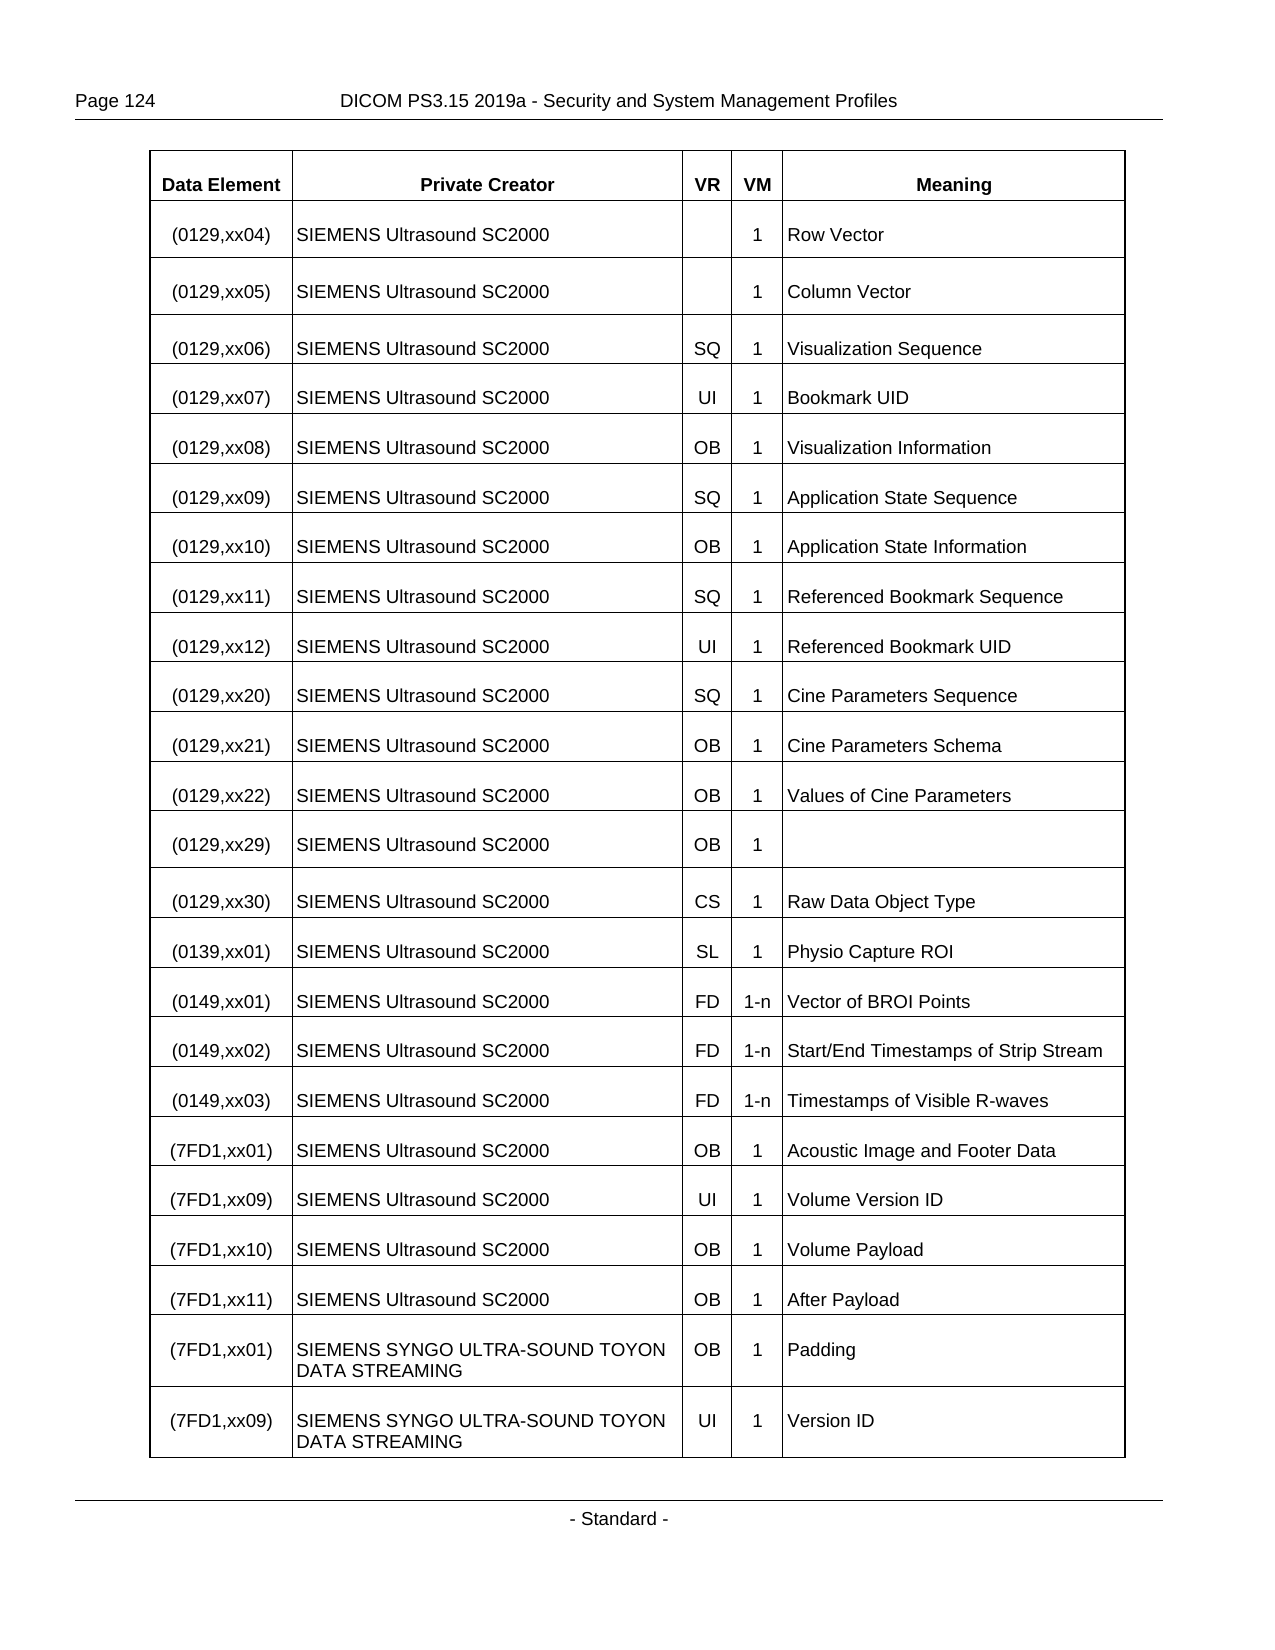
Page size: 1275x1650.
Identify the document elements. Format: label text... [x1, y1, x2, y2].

table_cell (7FD1,xx01) [151, 1117, 292, 1165]
table_cell (0149,xx02) [151, 1017, 292, 1066]
table_cell Volume Payload [783, 1216, 1124, 1265]
table_cell 1 [732, 918, 782, 967]
table_cell Column Vector [783, 258, 1124, 313]
table_cell Timestamps of Visible R-waves [783, 1067, 1124, 1116]
table_cell SQ [683, 464, 731, 512]
table_cell SIEMENS Ultrasound SC2000 [293, 1266, 682, 1314]
table_cell SIEMENS Ultrasound SC2000 [293, 918, 682, 967]
table_cell [783, 811, 1124, 867]
table_cell (0129,xx29) [151, 811, 292, 867]
table_cell OB [683, 513, 731, 562]
table_cell SIEMENS Ultrasound SC2000 [293, 662, 682, 711]
table_cell [683, 258, 731, 313]
table_cell SIEMENS Ultrasound SC2000 [293, 258, 682, 313]
table_cell (0129,xx22) [151, 762, 292, 810]
table_cell OB [683, 1266, 731, 1314]
table_cell (0129,xx12) [151, 613, 292, 661]
table_cell SIEMENS Ultrasound SC2000 [293, 315, 682, 363]
table_cell SIEMENS Ultrasound SC2000 [293, 868, 682, 917]
table_cell Start/End Timestamps of Strip Stream [783, 1017, 1124, 1066]
table_cell Application State Information [783, 513, 1124, 562]
table_cell (0139,xx01) [151, 918, 292, 967]
table_cell FD [683, 968, 731, 1016]
table_cell Raw Data Object Type [783, 868, 1124, 917]
table_cell SIEMENS Ultrasound SC2000 [293, 1216, 682, 1265]
table_cell SIEMENS Ultrasound SC2000 [293, 712, 682, 761]
table_cell SIEMENS Ultrasound SC2000 [293, 1067, 682, 1116]
table_cell [683, 201, 731, 257]
table_cell 1 [732, 201, 782, 257]
table_cell (0129,xx07) [151, 364, 292, 413]
table_cell SIEMENS SYNGO ULTRA-SOUND TOYON DATA STREAMING [293, 1387, 682, 1457]
table_cell SIEMENS Ultrasound SC2000 [293, 464, 682, 512]
table_cell Acoustic Image and Footer Data [783, 1117, 1124, 1165]
table_cell (0129,xx20) [151, 662, 292, 711]
table_cell SIEMENS Ultrasound SC2000 [293, 513, 682, 562]
table_cell 1 [732, 662, 782, 711]
table_cell OB [683, 1216, 731, 1265]
table_cell OB [683, 1117, 731, 1165]
table_cell 1 [732, 868, 782, 917]
table_cell Volume Version ID [783, 1166, 1124, 1215]
table_cell 1-n [732, 968, 782, 1016]
table_cell SIEMENS SYNGO ULTRA-SOUND TOYON DATA STREAMING [293, 1315, 682, 1386]
table_cell Physio Capture ROI [783, 918, 1124, 967]
table_cell Application State Sequence [783, 464, 1124, 512]
table_header Meaning [783, 151, 1124, 200]
table_cell (0129,xx11) [151, 563, 292, 612]
table_cell SIEMENS Ultrasound SC2000 [293, 364, 682, 413]
table_header VR [683, 151, 731, 200]
table_header Private Creator [293, 151, 682, 200]
table_cell (7FD1,xx01) [151, 1315, 292, 1386]
table_cell SQ [683, 563, 731, 612]
table_cell (0129,xx30) [151, 868, 292, 917]
table_cell 1 [732, 258, 782, 313]
table_cell SIEMENS Ultrasound SC2000 [293, 1117, 682, 1165]
table_cell 1 [732, 464, 782, 512]
table_cell OB [683, 811, 731, 867]
table_cell SL [683, 918, 731, 967]
table_cell Referenced Bookmark Sequence [783, 563, 1124, 612]
table_cell SIEMENS Ultrasound SC2000 [293, 414, 682, 462]
table_cell Cine Parameters Sequence [783, 662, 1124, 711]
table_cell 1 [732, 811, 782, 867]
table_cell 1 [732, 613, 782, 661]
table_cell SIEMENS Ultrasound SC2000 [293, 1017, 682, 1066]
table_cell SIEMENS Ultrasound SC2000 [293, 613, 682, 661]
table_cell 1 [732, 712, 782, 761]
table_cell SQ [683, 315, 731, 363]
table_cell (0129,xx06) [151, 315, 292, 363]
table_cell CS [683, 868, 731, 917]
table_cell OB [683, 1315, 731, 1386]
table_cell Row Vector [783, 201, 1124, 257]
table_cell UI [683, 1387, 731, 1457]
table_cell OB [683, 762, 731, 810]
table_cell FD [683, 1017, 731, 1066]
table_cell Values of Cine Parameters [783, 762, 1124, 810]
table_cell SQ [683, 662, 731, 711]
table_cell SIEMENS Ultrasound SC2000 [293, 811, 682, 867]
table_cell SIEMENS Ultrasound SC2000 [293, 563, 682, 612]
table_header Data Element [151, 151, 292, 200]
table_cell 1 [732, 762, 782, 810]
table_cell Cine Parameters Schema [783, 712, 1124, 761]
table_cell (0129,xx04) [151, 201, 292, 257]
table_cell 1-n [732, 1067, 782, 1116]
table_cell SIEMENS Ultrasound SC2000 [293, 968, 682, 1016]
table_cell UI [683, 364, 731, 413]
table_cell 1 [732, 1387, 782, 1457]
table_cell OB [683, 414, 731, 462]
table_cell SIEMENS Ultrasound SC2000 [293, 201, 682, 257]
table_cell Version ID [783, 1387, 1124, 1457]
table_cell Vector of BROI Points [783, 968, 1124, 1016]
table_cell 1 [732, 1266, 782, 1314]
table_cell SIEMENS Ultrasound SC2000 [293, 762, 682, 810]
table_cell 1 [732, 513, 782, 562]
table_cell 1 [732, 1166, 782, 1215]
table_cell 1-n [732, 1017, 782, 1066]
table_cell 1 [732, 1216, 782, 1265]
table_cell SIEMENS Ultrasound SC2000 [293, 1166, 682, 1215]
table_cell 1 [732, 1117, 782, 1165]
table_cell After Payload [783, 1266, 1124, 1314]
table_cell (7FD1,xx09) [151, 1166, 292, 1215]
table_cell Bookmark UID [783, 364, 1124, 413]
table_header VM [732, 151, 782, 200]
table_cell (0149,xx01) [151, 968, 292, 1016]
table_cell UI [683, 1166, 731, 1215]
table_cell Visualization Information [783, 414, 1124, 462]
table_cell Visualization Sequence [783, 315, 1124, 363]
table_cell (0129,xx08) [151, 414, 292, 462]
table_cell (0129,xx05) [151, 258, 292, 313]
table_cell 1 [732, 414, 782, 462]
table_cell (0149,xx03) [151, 1067, 292, 1116]
table_cell 1 [732, 364, 782, 413]
table_cell 1 [732, 1315, 782, 1386]
table_cell FD [683, 1067, 731, 1116]
table_cell (7FD1,xx10) [151, 1216, 292, 1265]
table_cell (0129,xx21) [151, 712, 292, 761]
table_cell (7FD1,xx11) [151, 1266, 292, 1314]
table_cell 1 [732, 315, 782, 363]
table_cell (7FD1,xx09) [151, 1387, 292, 1457]
table_cell Referenced Bookmark UID [783, 613, 1124, 661]
table_cell (0129,xx09) [151, 464, 292, 512]
table_cell 1 [732, 563, 782, 612]
table_cell UI [683, 613, 731, 661]
table_cell Padding [783, 1315, 1124, 1386]
table_cell OB [683, 712, 731, 761]
table_cell (0129,xx10) [151, 513, 292, 562]
